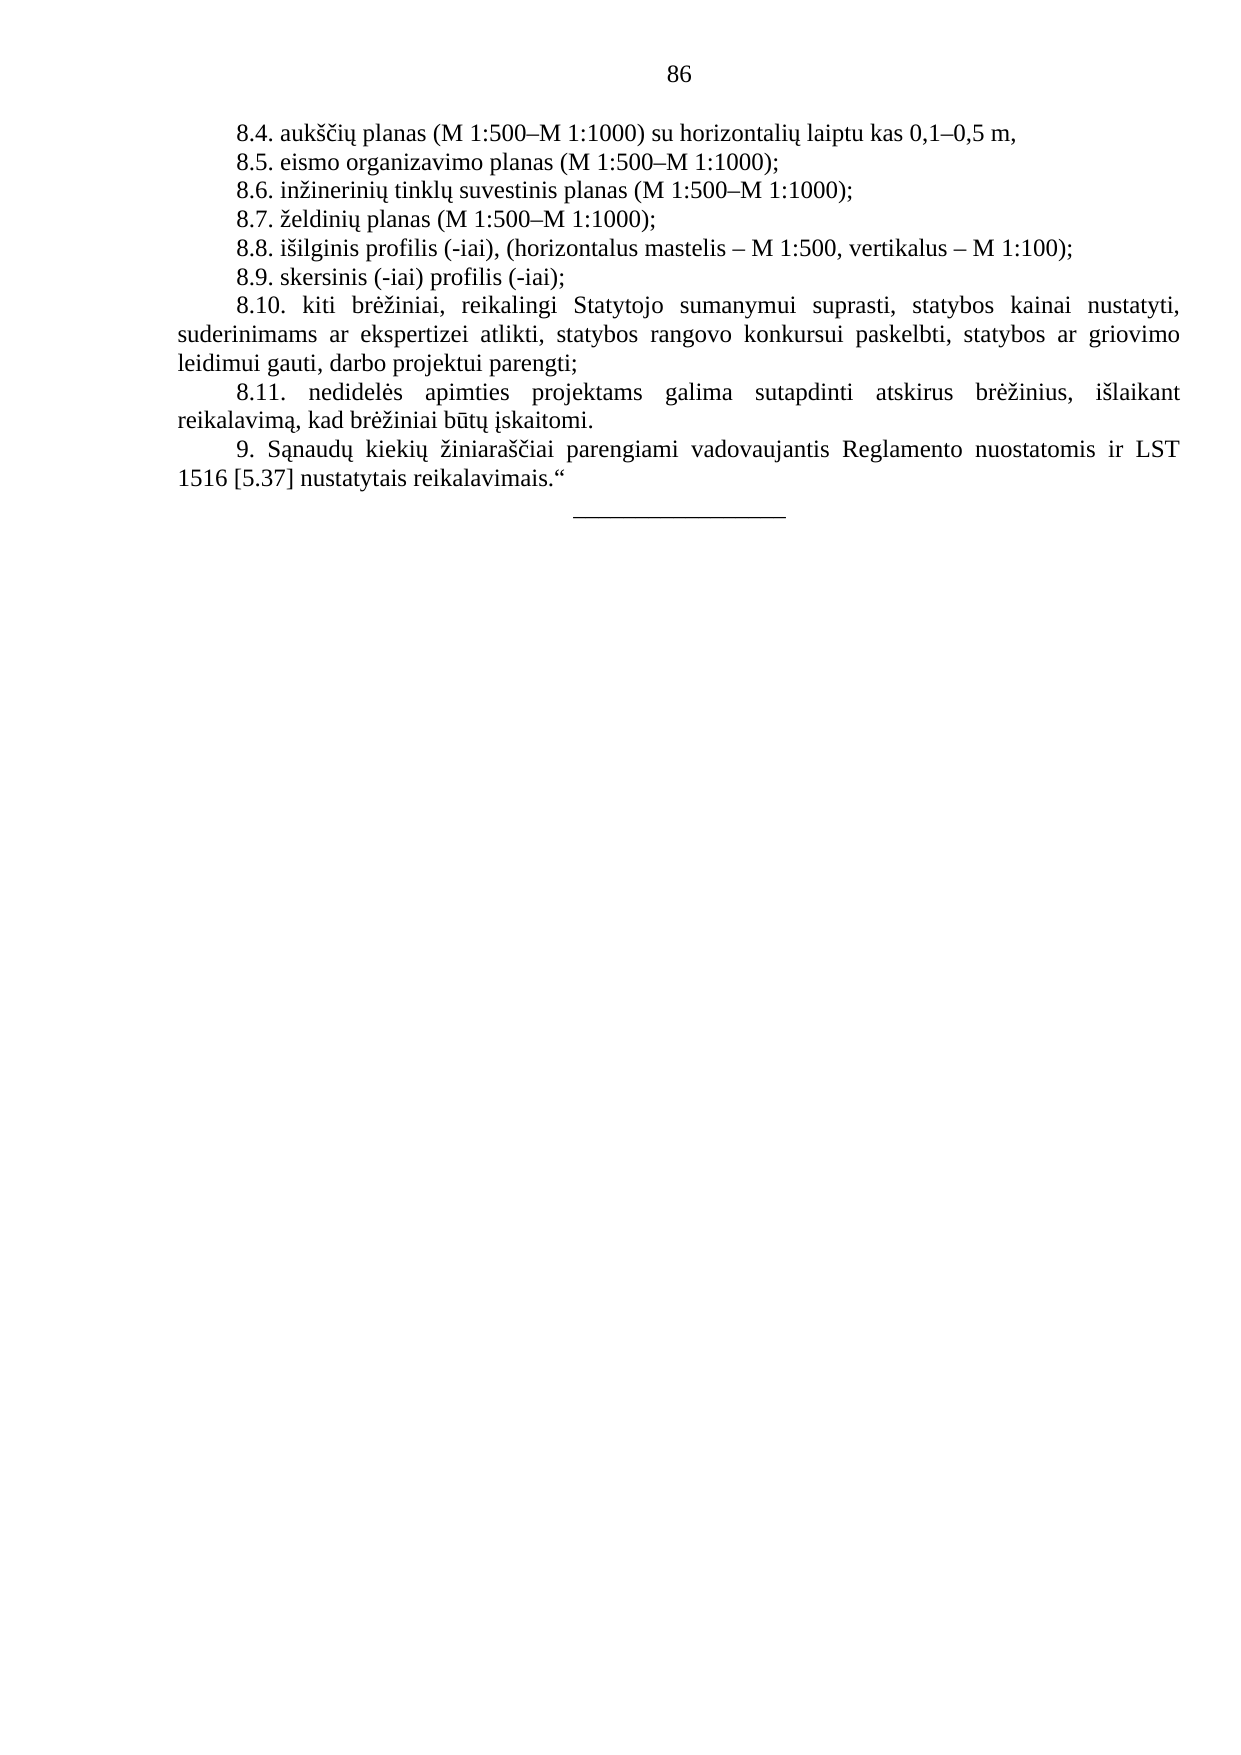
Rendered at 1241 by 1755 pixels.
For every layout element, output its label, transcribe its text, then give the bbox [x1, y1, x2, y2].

text 8.7. želdinių planas (M 1:500–M 1:1000); [177, 204, 1181, 233]
text 8.5. eismo organizavimo planas (M 1:500–M 1:1000); [177, 147, 1181, 176]
text 8.10. kiti brėžiniai, reikalingi Statytojo sumanymui suprasti, statybos kainai nustatyti, suderinimams ar ekspertizei atlikti, statybos rangovo konkursui paskelbti, statybos ar griovimo leidimui gauti, darbo projektui parengti; [177, 291, 1181, 377]
text 9. Sąnaudų kiekių žiniaraščiai parengiami vadovaujantis Reglamento nuostatomis ir LST 1516 [5.37] nustatytais reikalavimais.“ [177, 434, 1181, 492]
text 8.9. skersinis (-iai) profilis (-iai); [177, 262, 1181, 291]
text 8.6. inžinerinių tinklų suvestinis planas (M 1:500–M 1:1000); [177, 176, 1181, 204]
text 8.4. aukščių planas (M 1:500–M 1:1000) su horizontalių laiptu kas 0,1–0,5 m, [177, 118, 1181, 147]
text 8.8. išilginis profilis (-iai), (horizontalus mastelis – M 1:500, vertikalus – M 1:100); [177, 233, 1181, 262]
text 8.11. nedidelės apimties projektams galima sutapdinti atskirus brėžinius, išlaikant reikalavimą, kad brėžiniai būtų įskaitomi. [177, 377, 1181, 434]
text _________________ [177, 492, 1181, 521]
